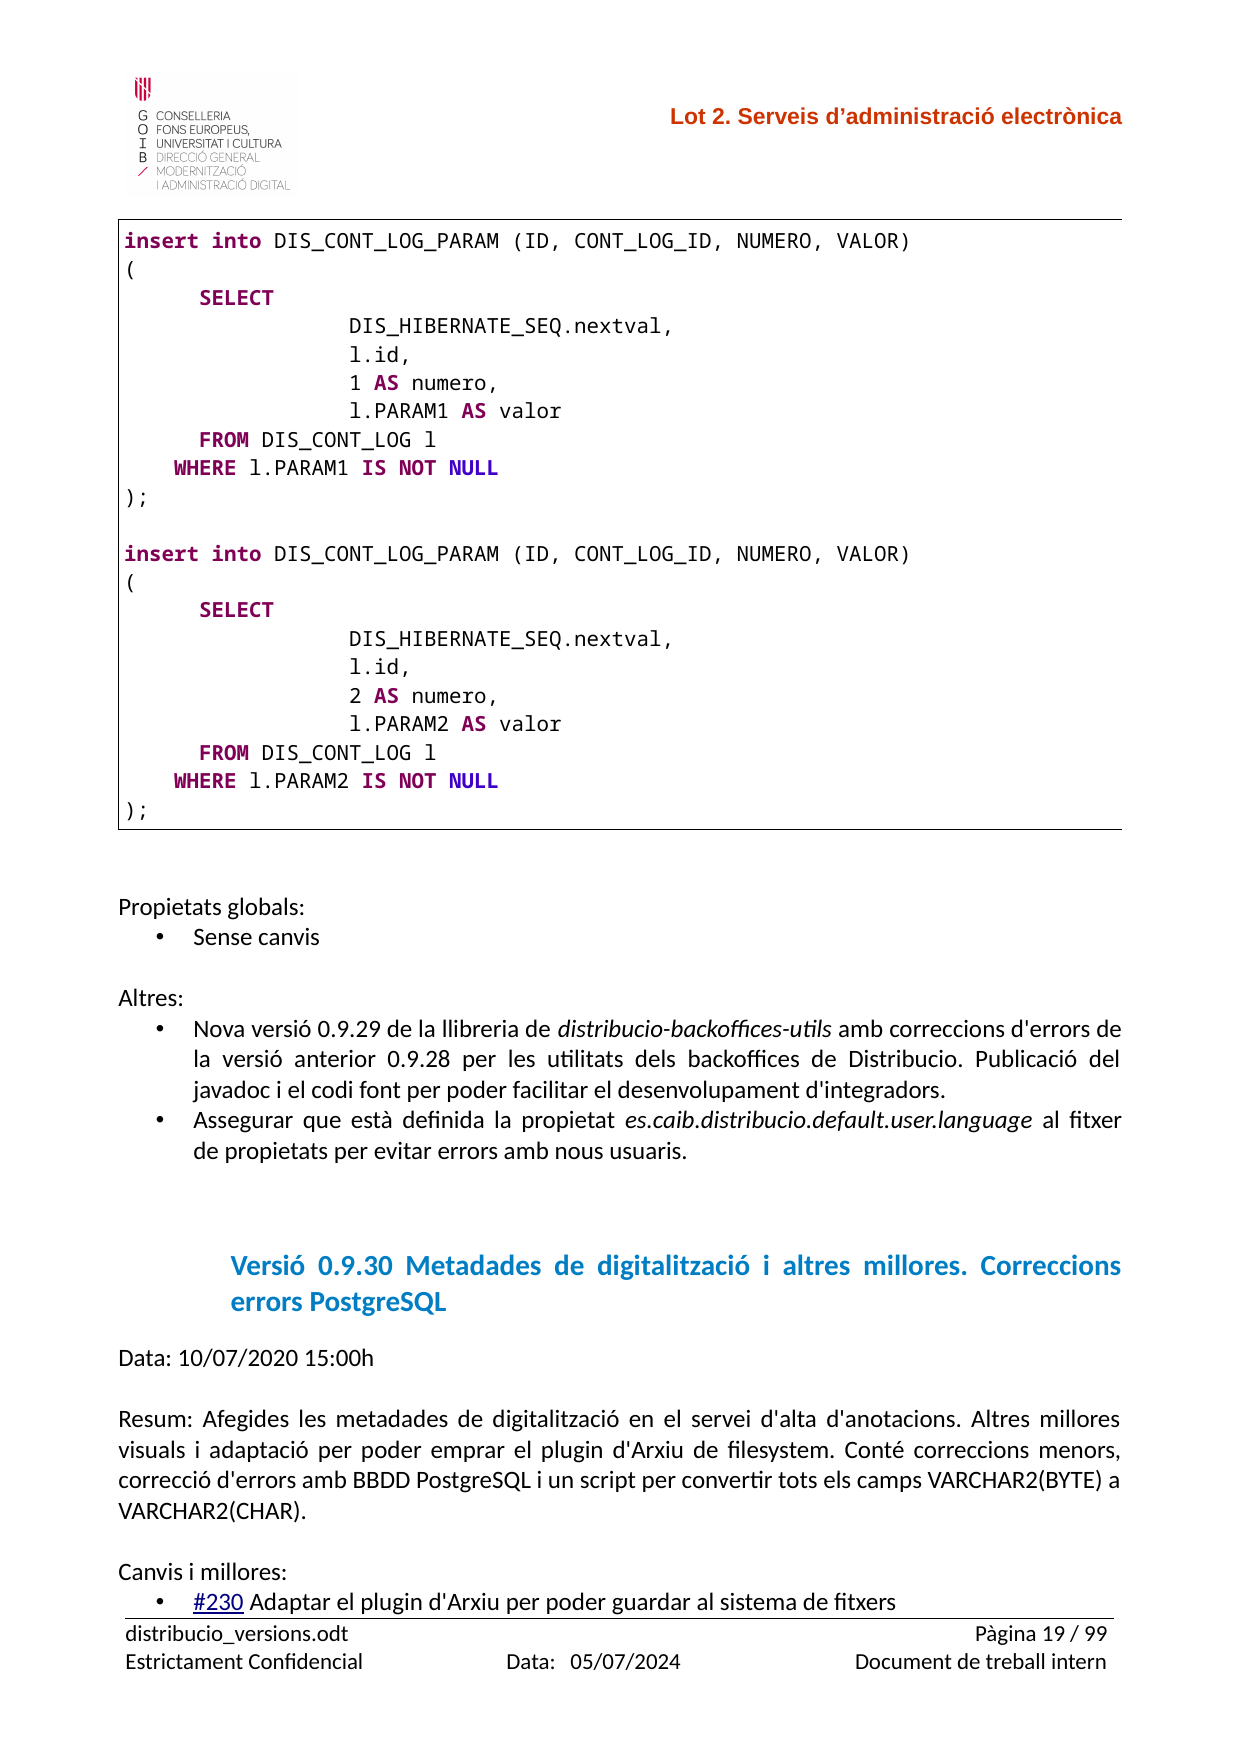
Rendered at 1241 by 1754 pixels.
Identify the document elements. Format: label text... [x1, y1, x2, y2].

list Nova versió 0.9.29 de la llibreria de distribucio-backoffices-utils amb correccions d'errors de la versió anterior 0.9.28 per les utilitats dels backoffices de Distribucio. Publicació del javadoc i el codi font per poder facilitar el desenvolupament d'integradors. [156, 1013, 1122, 1104]
list Sense canvis [156, 921, 1122, 952]
picture [126, 70, 299, 197]
list #230 Adaptar el plugin d'Arxiu per poder guardar al sistema de fitxers [156, 1586, 1122, 1617]
list Assegurar que està definida la propietat es.caib.distribucio.default.user.language al fitxer de propietats per evitar errors amb nous usuaris. [156, 1104, 1122, 1166]
text Data: 10/07/2020 15:00h [118, 1342, 1122, 1373]
subtitle Versió 0.9.30 Metadades de digitalització i altres millores. Correccions errors PostgreSQL [153, 1247, 1122, 1318]
text Resum: Afegides les metadades de digitalització en el servei d'alta d'anotacions. Altres millores visuals i adaptació per poder emprar el plugin d'Arxiu de filesystem. Conté correccions menors, correcció d'errors amb BBDD PostgreSQL i un script per convertir tots els camps VARCHAR2(BYTE) a VARCHAR2(CHAR). [118, 1403, 1122, 1525]
text Propietats globals: [118, 891, 1122, 921]
text Altres: [118, 982, 1122, 1013]
text Canvis i millores: [118, 1556, 1122, 1586]
table_header insert into DIS_CONT_LOG_PARAM (ID, CONT_LOG_ID, NUMERO, VALOR) ( SELECT DIS_HIBERNATE_SEQ.nextval, l.id, 1 AS numero, l.PARAM1 AS valor FROM DIS_CONT_LOG l WHERE l.PARAM1 IS NOT NULL ); insert into DIS_CONT_LOG_PARAM (ID, CONT_LOG_ID, NUMERO, VALOR) ( SELECT DIS_HIBERNATE_SEQ.nextval, l.id, 2 AS numero, l.PARAM2 AS valor FROM DIS_CONT_LOG l WHERE l.PARAM2 IS NOT NULL ); [119, 220, 1122, 829]
